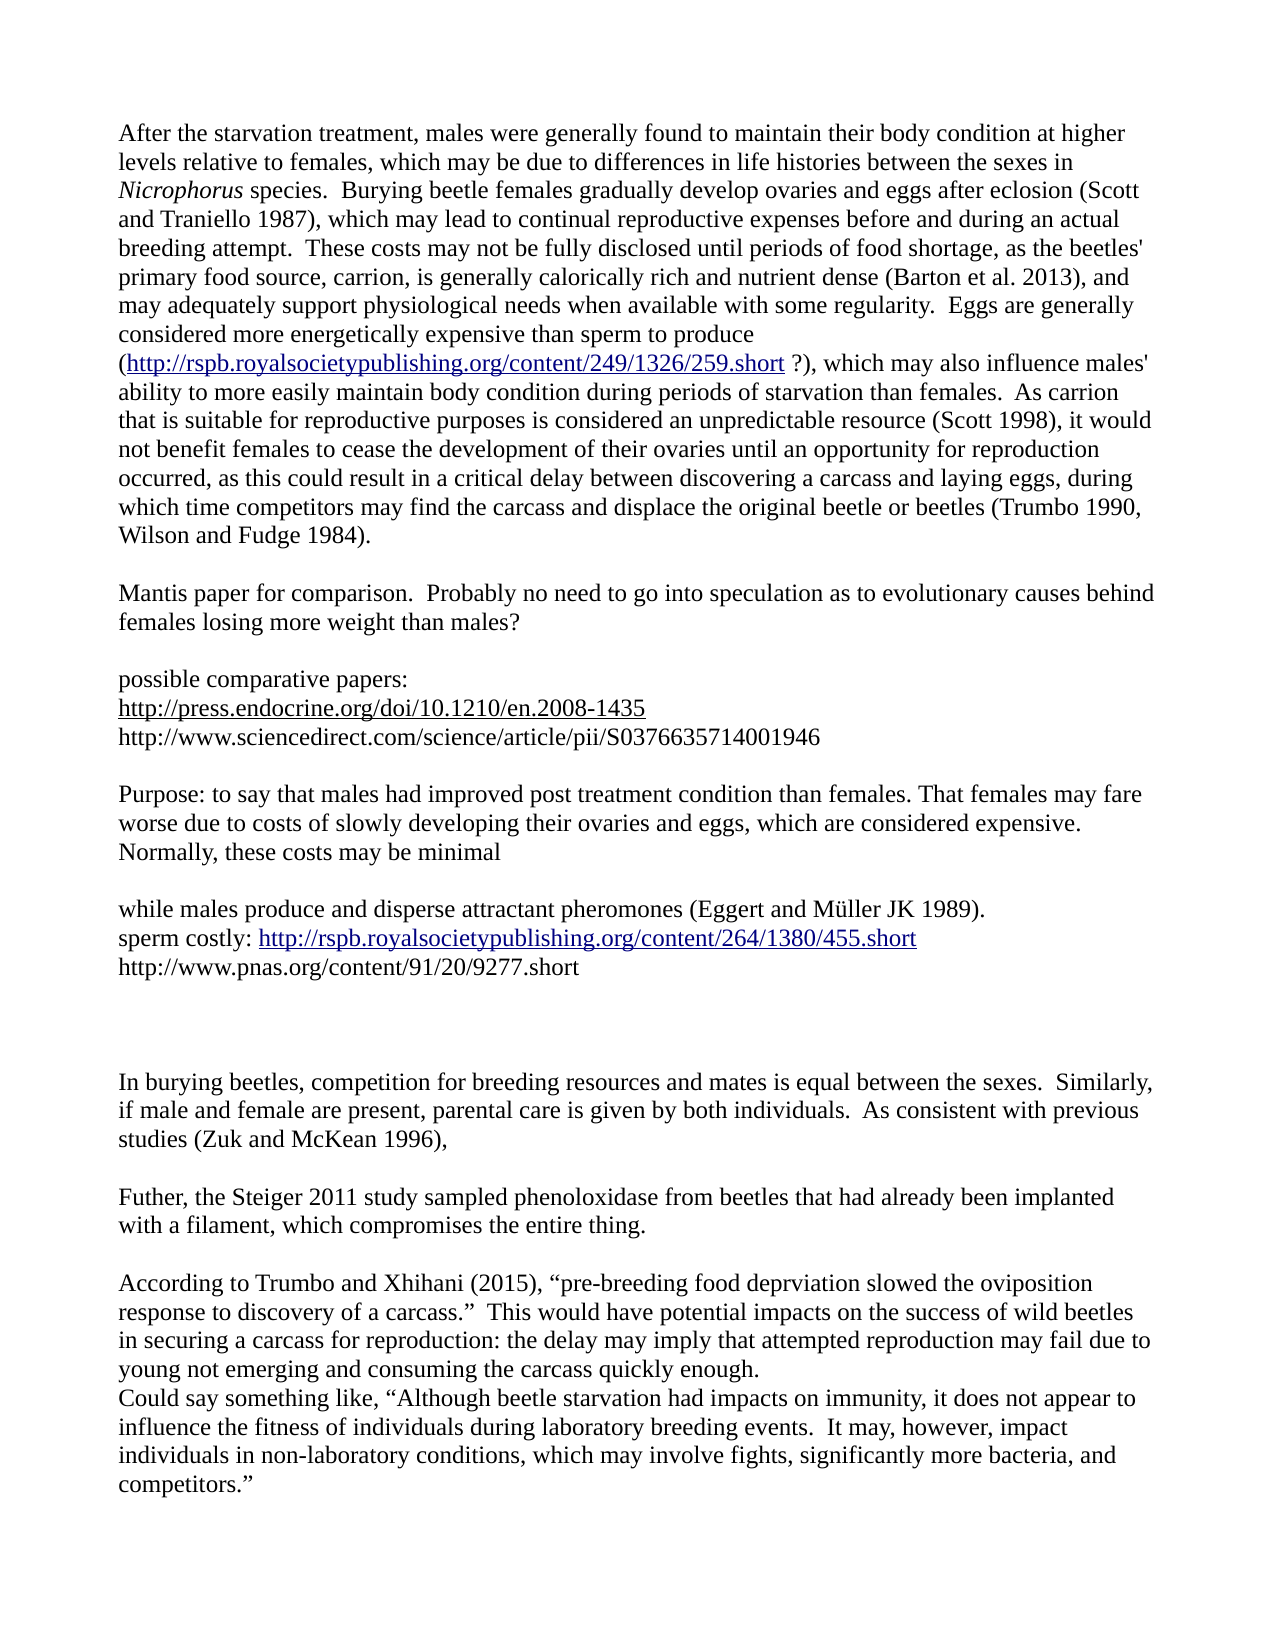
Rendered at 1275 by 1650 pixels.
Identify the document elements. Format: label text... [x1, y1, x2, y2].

text Could say something like, “Although beetle starvation had impacts on immunity, it does not appear to influence the fitness of individuals during laboratory breeding events. It may, however, impact individuals in non-laboratory conditions, which may involve fights, significantly more bacteria, and competitors.” [118, 1383, 1157, 1498]
text After the starvation treatment, males were generally found to maintain their body condition at higher levels relative to females, which may be due to differences in life histories between the sexes in Nicrophorus species. Burying beetle females gradually develop ovaries and eggs after eclosion (Scott and Traniello 1987), which may lead to continual reproductive expenses before and during an actual breeding attempt. These costs may not be fully disclosed until periods of food shortage, as the beetles' primary food source, carrion, is generally calorically rich and nutrient dense (Barton et al. 2013), and may adequately support physiological needs when available with some regularity. Eggs are generally considered more energetically expensive than sperm to produce (http://rspb.royalsocietypublishing.org/content/249/1326/259.short ?), which may also influence males' ability to more easily maintain body condition during periods of starvation than females. As carrion that is suitable for reproductive purposes is considered an unpredictable resource (Scott 1998), it would not benefit females to cease the development of their ovaries until an opportunity for reproduction occurred, as this could result in a critical delay between discovering a carcass and laying eggs, during which time competitors may find the carcass and displace the original beetle or beetles (Trumbo 1990, Wilson and Fudge 1984). [118, 118, 1157, 549]
text possible comparative papers: [118, 664, 1157, 693]
text http://www.sciencedirect.com/science/article/pii/S0376635714001946 [118, 722, 1157, 751]
text http://www.pnas.org/content/91/20/9277.short [118, 952, 1157, 981]
text while males produce and disperse attractant pheromones (Eggert and Müller JK 1989). [118, 894, 1157, 923]
text Purpose: to say that males had improved post treatment condition than females. That females may fare worse due to costs of slowly developing their ovaries and eggs, which are considered expensive. Normally, these costs may be minimal [118, 779, 1157, 866]
text Futher, the Steiger 2011 study sampled phenoloxidase from beetles that had already been implanted with a filament, which compromises the entire thing. [118, 1182, 1157, 1239]
text Mantis paper for comparison. Probably no need to go into speculation as to evolutionary causes behind females losing more weight than males? [118, 578, 1157, 636]
text In burying beetles, competition for breeding resources and mates is equal between the sexes. Similarly, if male and female are present, parental care is given by both individuals. As consistent with previous studies (Zuk and McKean 1996), [118, 1067, 1157, 1153]
text According to Trumbo and Xhihani (2015), “pre-breeding food deprviation slowed the oviposition response to discovery of a carcass.” This would have potential impacts on the success of wild beetles in securing a carcass for reproduction: the delay may imply that attempted reproduction may fail due to young not emerging and consuming the carcass quickly enough. [118, 1268, 1157, 1383]
text http://press.endocrine.org/doi/10.1210/en.2008-1435 [118, 693, 1157, 722]
text sperm costly: http://rspb.royalsocietypublishing.org/content/264/1380/455.short [118, 923, 1157, 952]
